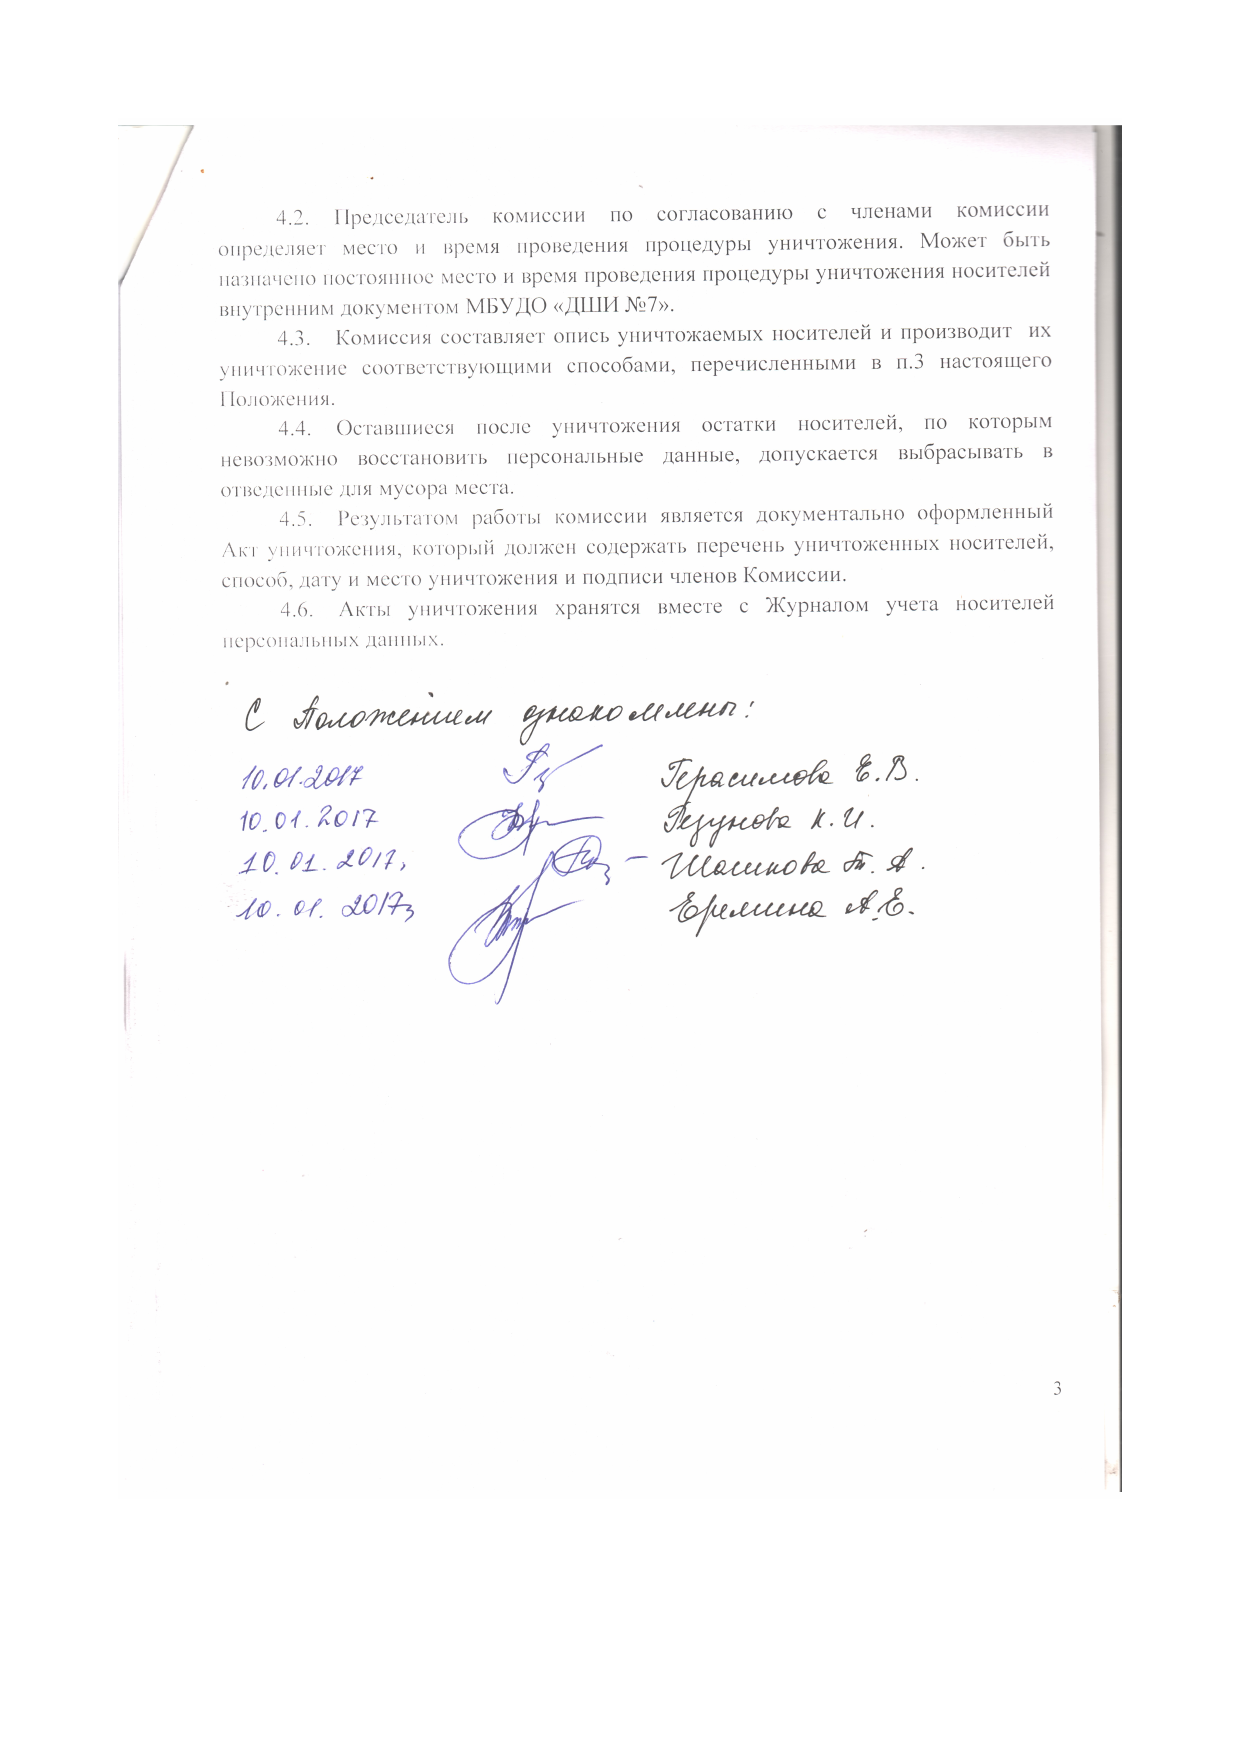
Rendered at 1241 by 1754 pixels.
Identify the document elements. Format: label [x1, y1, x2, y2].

picture [118, 118, 1122, 1499]
